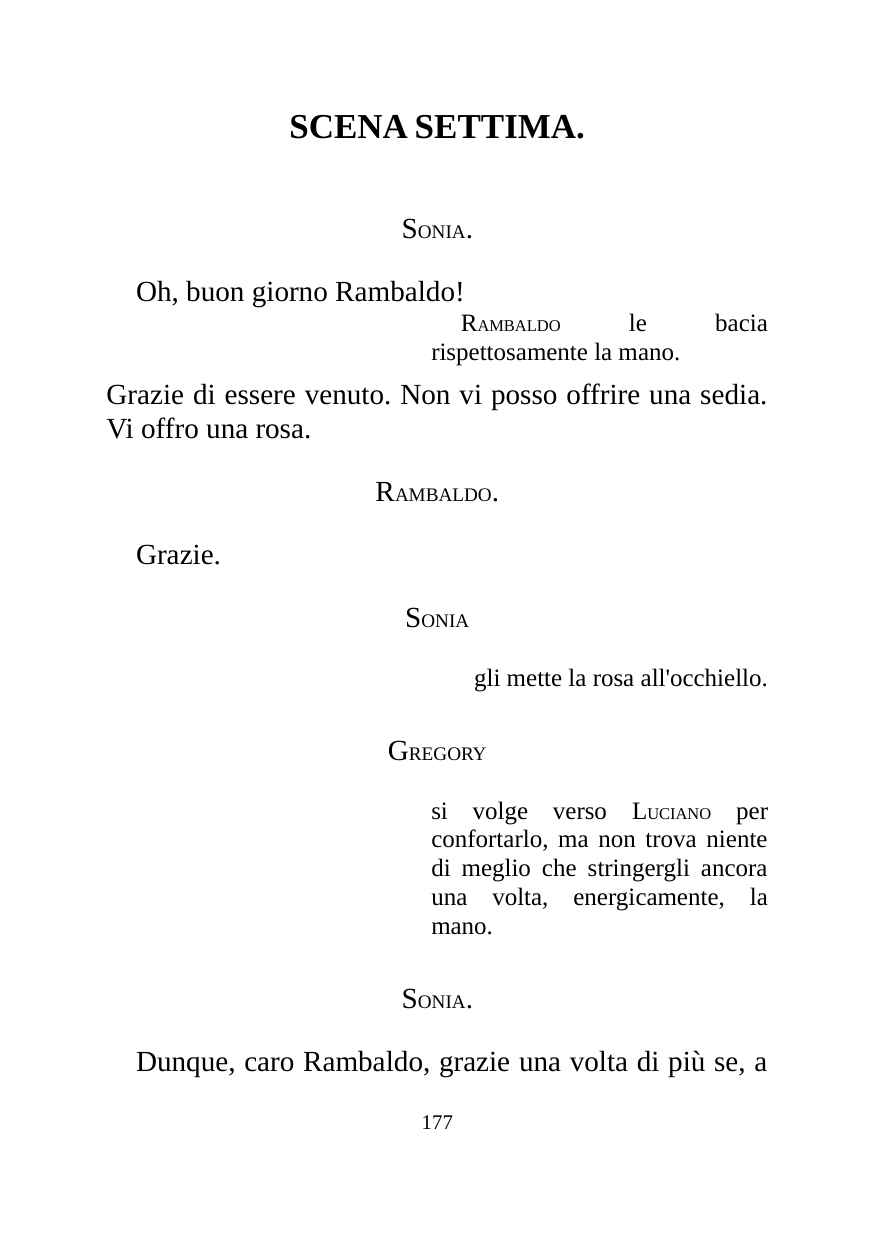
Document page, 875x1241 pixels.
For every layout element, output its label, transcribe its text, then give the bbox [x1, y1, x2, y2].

text gli mette la rosa all'occhiello. [431, 663, 768, 692]
text Grazie. [106, 537, 768, 570]
text Sonia [106, 600, 768, 633]
text Rambaldo. [106, 474, 768, 507]
text Grazie di essere venuto. Non vi posso offrire una sedia. Vi offro una rosa. [106, 377, 768, 444]
text Oh, buon giorno Rambaldo! [106, 274, 768, 308]
text Sonia. [106, 211, 768, 245]
subtitle SCENA SETTIMA. [106, 106, 768, 146]
text Sonia. [106, 981, 768, 1014]
text Rambaldo le bacia rispettosamente la mano. [431, 308, 768, 365]
text si volge verso Luciano per confortarlo, ma non trova niente di meglio che stringergli ancora una volta, energicamente, la mano. [431, 796, 768, 939]
text Gregory [106, 733, 768, 766]
text Dunque, caro Rambaldo, grazie una volta di più se, a [106, 1044, 768, 1077]
